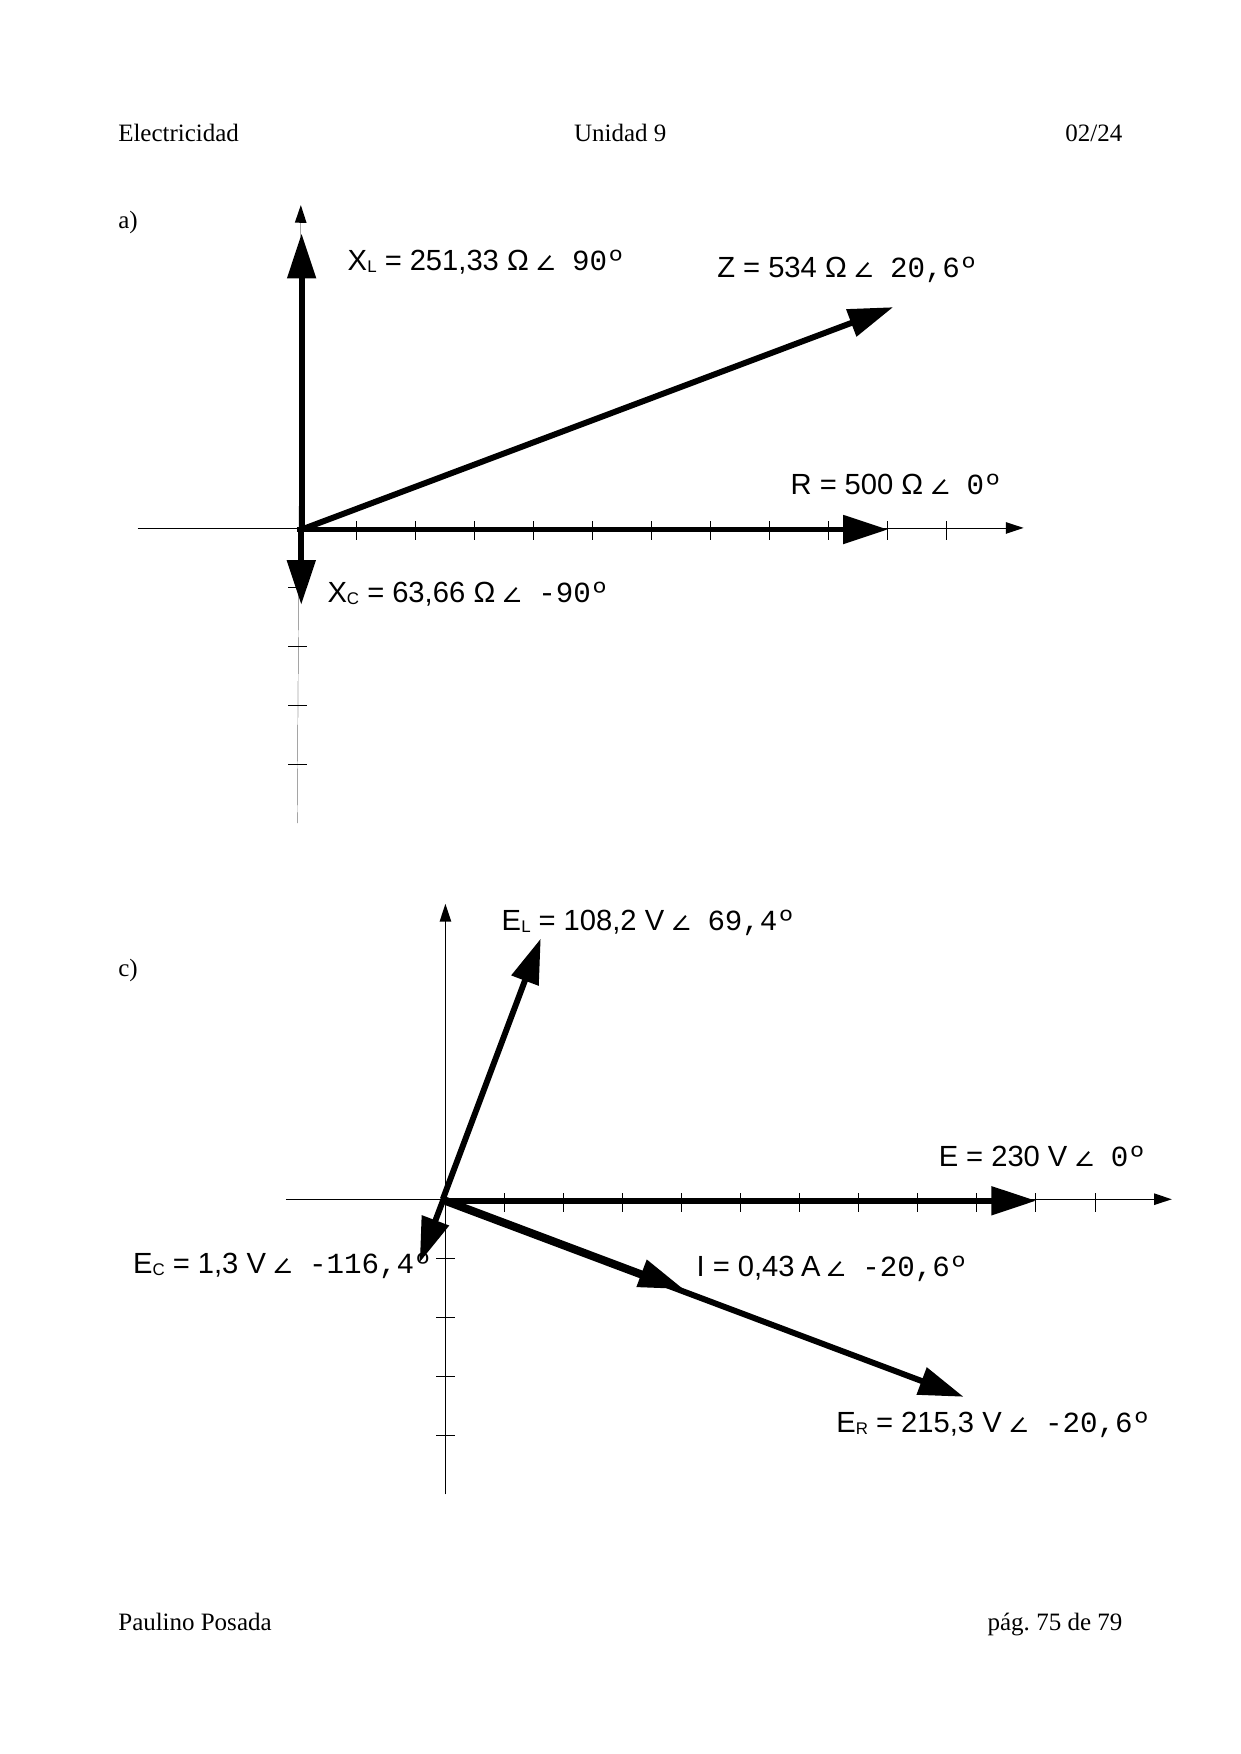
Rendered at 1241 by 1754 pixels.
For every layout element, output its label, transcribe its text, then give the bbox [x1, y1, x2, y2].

text [301, 205, 1122, 234]
text a) [118, 205, 300, 234]
text [446, 953, 528, 981]
text [539, 953, 1122, 981]
text c) [118, 953, 445, 981]
